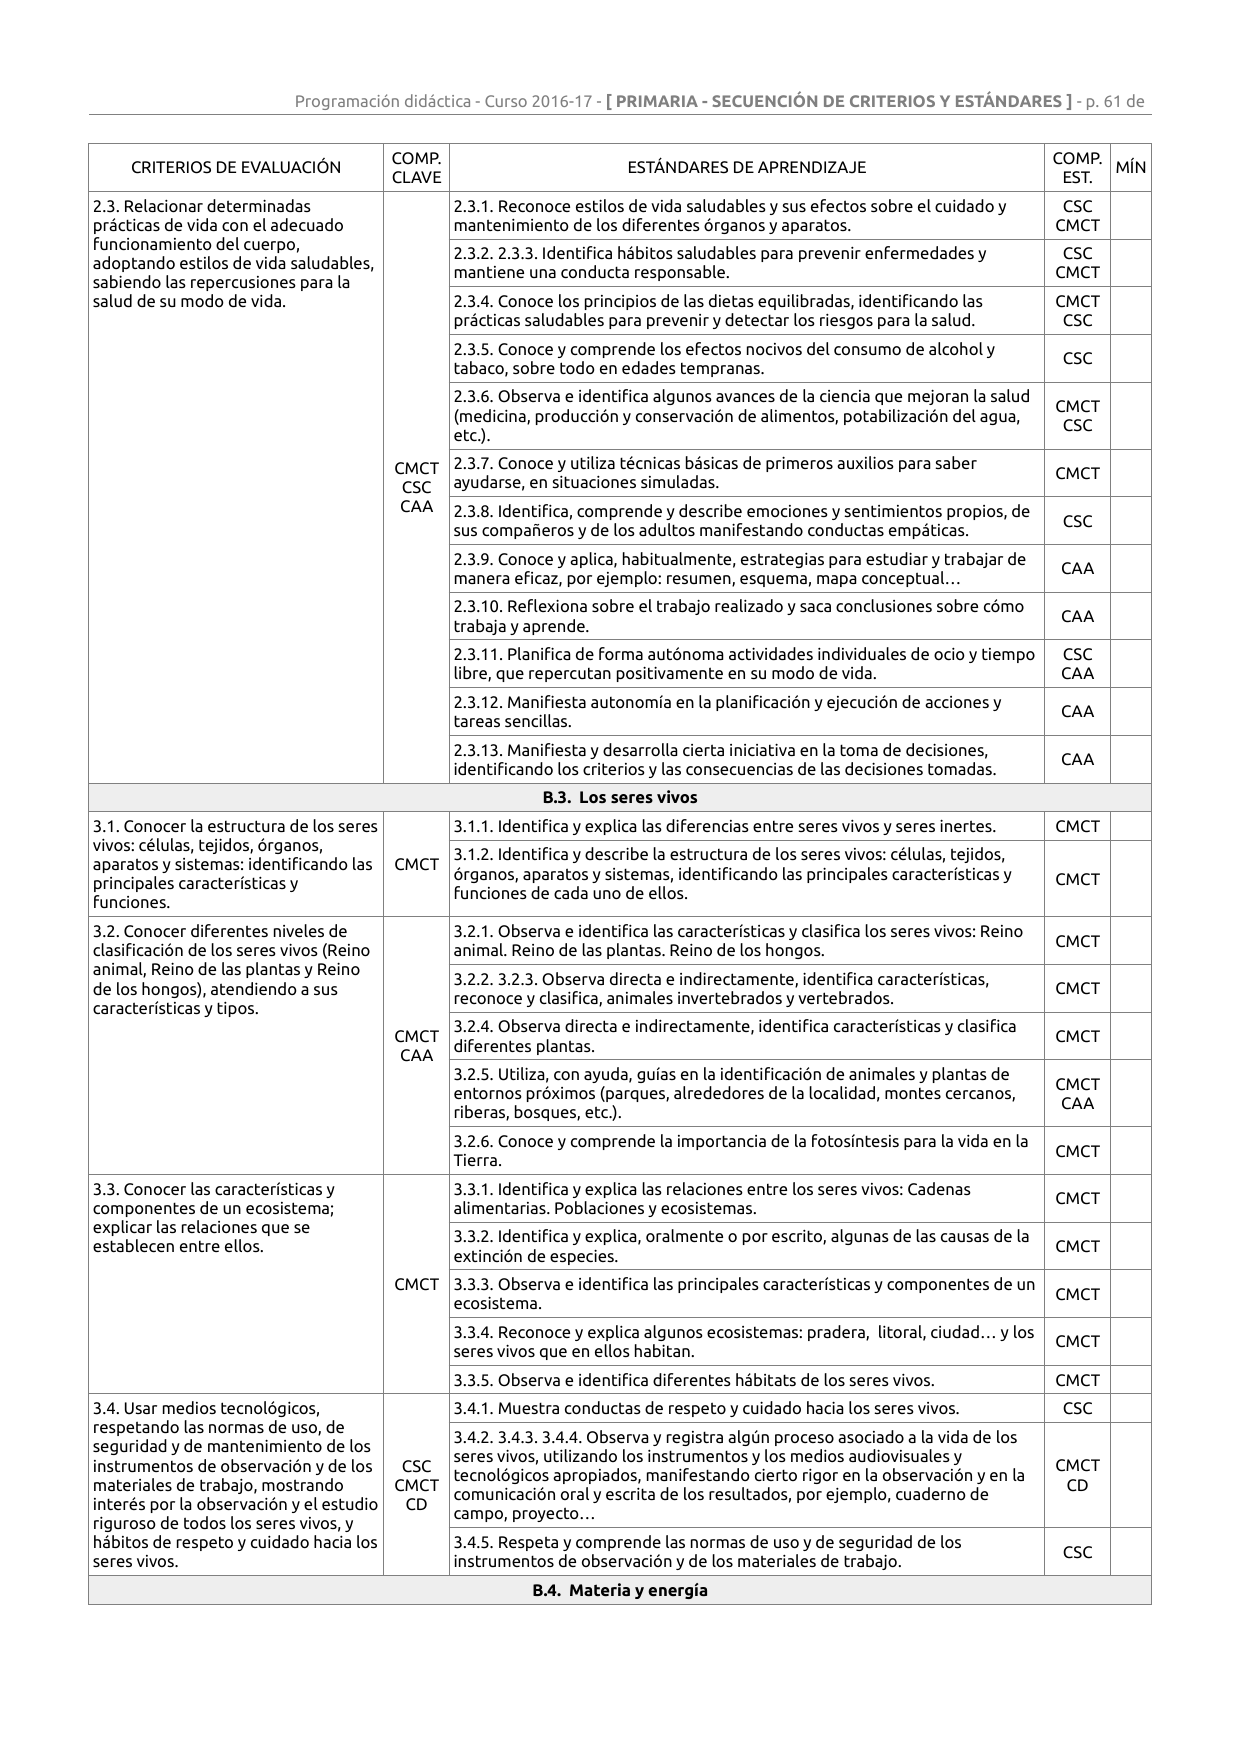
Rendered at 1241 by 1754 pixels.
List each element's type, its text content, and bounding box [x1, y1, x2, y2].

table_cell 2.3.2. 2.3.3. Identifica hábitos saludables para prevenir enfermedades y mantiene una conducta responsable. [450, 240, 1044, 286]
table_cell 3.2.1. Observa e identifica las características y clasifica los seres vivos: Reino animal. Reino de las plantas. Reino de los hongos. [450, 917, 1044, 964]
table_cell CMCT [1045, 917, 1110, 964]
table_cell [1111, 240, 1151, 286]
table_cell CMCT [1045, 1366, 1110, 1393]
table_header CRITERIOS DE EVALUACIÓN [89, 144, 383, 191]
table_cell [1111, 965, 1151, 1012]
table_cell CAA [1045, 593, 1110, 639]
table_cell 3.2.6. Conoce y comprende la importancia de la fotosíntesis para la vida en la Tierra. [450, 1127, 1044, 1174]
table_cell 2.3.11. Planifica de forma autónoma actividades individuales de ocio y tiempo libre, que repercutan positivamente en su modo de vida. [450, 640, 1044, 687]
table_cell 3.2.5. Utiliza, con ayuda, guías en la identificación de animales y plantas de entornos próximos (parques, alrededores de la localidad, montes cercanos, riberas, bosques, etc.). [450, 1060, 1044, 1126]
table_header ESTÁNDARES DE APRENDIZAJE [450, 144, 1044, 191]
table_cell CSC CMCT CD [384, 1394, 449, 1575]
table_cell 3.1. Conocer la estructura de los seres vivos: células, tejidos, órganos, aparatos y sistemas: identificando las principales características y funciones. [89, 812, 383, 916]
table_cell CMCT [384, 812, 449, 916]
table_cell CMCT CD [1045, 1423, 1110, 1527]
table_cell [1111, 1270, 1151, 1317]
table_cell [1111, 1223, 1151, 1269]
table_cell CMCT [1045, 812, 1110, 839]
table_cell 3.3.5. Observa e identifica diferentes hábitats de los seres vivos. [450, 1366, 1044, 1393]
table_cell 3.2.2. 3.2.3. Observa directa e indirectamente, identifica características, reconoce y clasifica, animales invertebrados y vertebrados. [450, 965, 1044, 1012]
table_cell CAA [1045, 736, 1110, 782]
table_cell CMCT [384, 1175, 449, 1393]
table_cell [1111, 688, 1151, 735]
table_cell [1111, 1175, 1151, 1222]
table_cell [1111, 1060, 1151, 1126]
table_cell 2.3.10. Reflexiona sobre el trabajo realizado y saca conclusiones sobre cómo trabaja y aprende. [450, 593, 1044, 639]
table_cell CMCT [1045, 1013, 1110, 1059]
table_cell CMCT [1045, 1270, 1110, 1317]
table_header COMP. CLAVE [384, 144, 449, 191]
table_cell [1111, 1423, 1151, 1527]
table_cell CSC [1045, 1528, 1110, 1575]
table_cell 3.4.1. Muestra conductas de respeto y cuidado hacia los seres vivos. [450, 1394, 1044, 1422]
table_cell [1111, 917, 1151, 964]
table_cell CSC CAA [1045, 640, 1110, 687]
table_cell 2.3.5. Conoce y comprende los efectos nocivos del consumo de alcohol y tabaco, sobre todo en edades tempranas. [450, 335, 1044, 382]
table_cell [1111, 545, 1151, 592]
table_cell 2.3.8. Identifica, comprende y describe emociones y sentimientos propios, de sus compañeros y de los adultos manifestando conductas empáticas. [450, 497, 1044, 544]
table_cell CMCT [1045, 450, 1110, 496]
table_cell 2.3.13. Manifiesta y desarrolla cierta iniciativa en la toma de decisiones, identificando los criterios y las consecuencias de las decisiones tomadas. [450, 736, 1044, 782]
table_cell 2.3. Relacionar determinadas prácticas de vida con el adecuado funcionamiento del cuerpo, adoptando estilos de vida saludables, sabiendo las repercusiones para la salud de su modo de vida. [89, 192, 383, 782]
table_cell CMCT [1045, 965, 1110, 1012]
table_cell [1111, 841, 1151, 916]
table_cell [1111, 812, 1151, 839]
table_cell [1111, 335, 1151, 382]
table_cell CAA [1045, 545, 1110, 592]
table_cell 2.3.12. Manifiesta autonomía en la planificación y ejecución de acciones y tareas sencillas. [450, 688, 1044, 735]
table_cell CMCT [1045, 1175, 1110, 1222]
table_cell CSC [1045, 497, 1110, 544]
table_cell [1111, 1013, 1151, 1059]
table_header COMP. EST. [1045, 144, 1110, 191]
table_cell [1111, 1366, 1151, 1393]
table_cell CSC [1045, 1394, 1110, 1422]
table_cell [1111, 497, 1151, 544]
table_cell 3.3.4. Reconoce y explica algunos ecosistemas: pradera, litoral, ciudad… y los seres vivos que en ellos habitan. [450, 1318, 1044, 1365]
table_cell 3.4.2. 3.4.3. 3.4.4. Observa y registra algún proceso asociado a la vida de los seres vivos, utilizando los instrumentos y los medios audiovisuales y tecnológicos apropiados, manifestando cierto rigor en la observación y en la comunicación oral y escrita de los resultados, por ejemplo, cuaderno de campo, proyecto… [450, 1423, 1044, 1527]
table_cell [1111, 640, 1151, 687]
table_cell 2.3.6. Observa e identifica algunos avances de la ciencia que mejoran la salud (medicina, producción y conservación de alimentos, potabilización del agua, etc.). [450, 383, 1044, 448]
table_cell [1111, 192, 1151, 238]
table_cell CMCT [1045, 1127, 1110, 1174]
table_cell [1111, 1127, 1151, 1174]
table_cell CMCT CSC [1045, 383, 1110, 448]
table_cell 3.3.3. Observa e identifica las principales características y componentes de un ecosistema. [450, 1270, 1044, 1317]
table_cell 2.3.7. Conoce y utiliza técnicas básicas de primeros auxilios para saber ayudarse, en situaciones simuladas. [450, 450, 1044, 496]
table_cell CAA [1045, 688, 1110, 735]
table_cell [1111, 1394, 1151, 1422]
table_cell CMCT CAA [384, 917, 449, 1174]
table_cell CMCT [1045, 841, 1110, 916]
table_cell B.4. Materia y energía [89, 1576, 1151, 1604]
table_cell [1111, 1318, 1151, 1365]
table_cell 3.2.4. Observa directa e indirectamente, identifica características y clasifica diferentes plantas. [450, 1013, 1044, 1059]
table_cell [1111, 593, 1151, 639]
table_cell 3.4.5. Respeta y comprende las normas de uso y de seguridad de los instrumentos de observación y de los materiales de trabajo. [450, 1528, 1044, 1575]
table_cell 3.2. Conocer diferentes niveles de clasificación de los seres vivos (Reino animal, Reino de las plantas y Reino de los hongos), atendiendo a sus características y tipos. [89, 917, 383, 1174]
table_cell CMCT CSC [1045, 287, 1110, 334]
table_cell CSC CMCT [1045, 240, 1110, 286]
table_cell CSC CMCT [1045, 192, 1110, 238]
table_cell [1111, 287, 1151, 334]
table_cell CMCT CAA [1045, 1060, 1110, 1126]
table_cell CMCT [1045, 1318, 1110, 1365]
table_cell 3.3.2. Identifica y explica, oralmente o por escrito, algunas de las causas de la extinción de especies. [450, 1223, 1044, 1269]
table_header MÍN [1111, 144, 1151, 191]
table_cell 3.1.2. Identifica y describe la estructura de los seres vivos: células, tejidos, órganos, aparatos y sistemas, identificando las principales características y funciones de cada uno de ellos. [450, 841, 1044, 916]
table_cell 3.4. Usar medios tecnológicos, respetando las normas de uso, de seguridad y de mantenimiento de los instrumentos de observación y de los materiales de trabajo, mostrando interés por la observación y el estudio riguroso de todos los seres vivos, y hábitos de respeto y cuidado hacia los seres vivos. [89, 1394, 383, 1575]
table_cell [1111, 383, 1151, 448]
table_cell B.3. Los seres vivos [89, 784, 1151, 811]
table_cell 2.3.4. Conoce los principios de las dietas equilibradas, identificando las prácticas saludables para prevenir y detectar los riesgos para la salud. [450, 287, 1044, 334]
table_cell CSC [1045, 335, 1110, 382]
table_cell 2.3.1. Reconoce estilos de vida saludables y sus efectos sobre el cuidado y mantenimiento de los diferentes órganos y aparatos. [450, 192, 1044, 238]
table_cell CMCT CSC CAA [384, 192, 449, 782]
table_cell 3.3. Conocer las características y componentes de un ecosistema; explicar las relaciones que se establecen entre ellos. [89, 1175, 383, 1393]
table_cell [1111, 450, 1151, 496]
table_cell 3.3.1. Identifica y explica las relaciones entre los seres vivos: Cadenas alimentarias. Poblaciones y ecosistemas. [450, 1175, 1044, 1222]
table_cell CMCT [1045, 1223, 1110, 1269]
table_cell [1111, 1528, 1151, 1575]
table_cell [1111, 736, 1151, 782]
table_cell 3.1.1. Identifica y explica las diferencias entre seres vivos y seres inertes. [450, 812, 1044, 839]
table_cell 2.3.9. Conoce y aplica, habitualmente, estrategias para estudiar y trabajar de manera eficaz, por ejemplo: resumen, esquema, mapa conceptual… [450, 545, 1044, 592]
